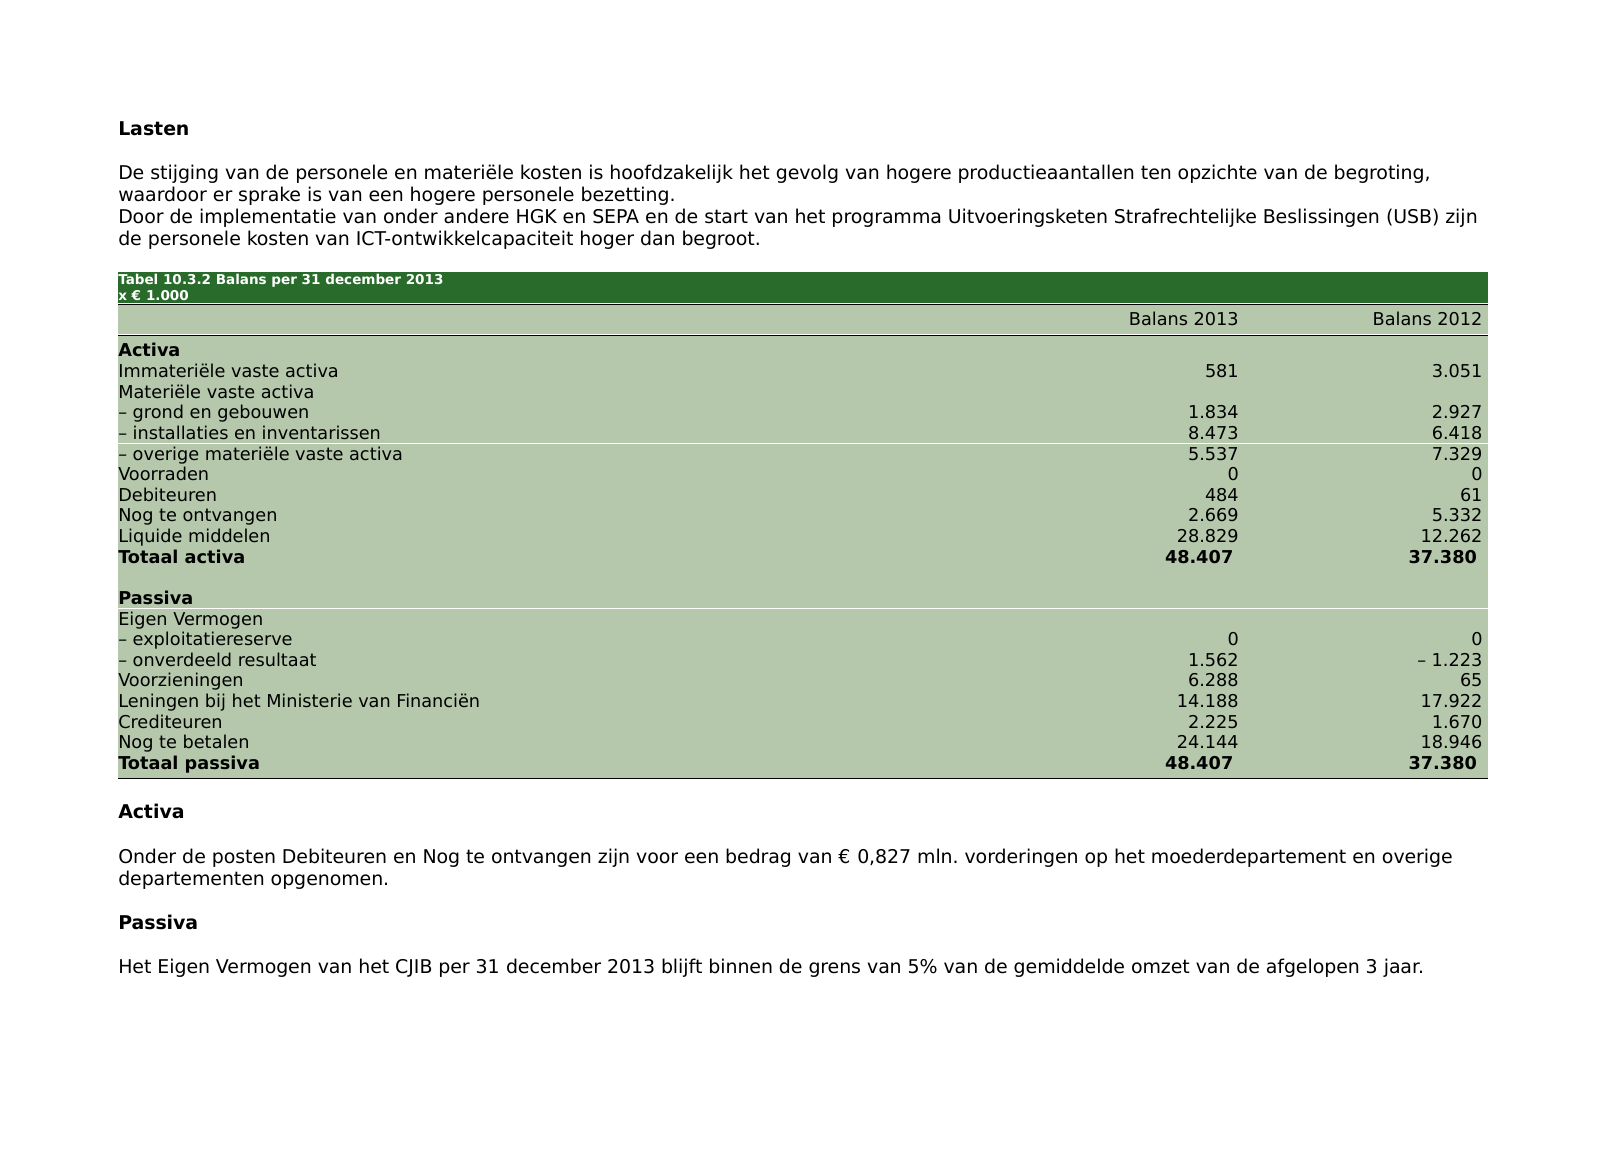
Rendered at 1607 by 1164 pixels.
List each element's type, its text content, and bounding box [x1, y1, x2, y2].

table_cell Materiële vaste activa [118, 382, 1001, 402]
table_cell 28.829 [1001, 526, 1244, 547]
subtitle Passiva [118, 912, 1488, 934]
table_cell [1001, 382, 1244, 402]
subtitle Lasten [118, 118, 1488, 140]
table_cell – onverdeeld resultaat [118, 650, 1001, 670]
text Het Eigen Vermogen van het CJIB per 31 december 2013 blijft binnen de grens van 5% van de gemiddelde omzet van de afgelopen 3 jaar. [118, 956, 1488, 978]
table_cell 1.562 [1001, 650, 1244, 670]
table_cell Totaal activa [118, 547, 1001, 567]
table_cell 37.380 [1245, 547, 1488, 567]
table_cell – exploitatiereserve [118, 629, 1001, 650]
table_cell Balans 2013 [1001, 305, 1244, 334]
table_cell 484 [1001, 485, 1244, 505]
table_cell 18.946 [1245, 732, 1488, 753]
table_cell 581 [1001, 361, 1244, 382]
table_cell 0 [1245, 629, 1488, 650]
table_cell 8.473 [1001, 423, 1244, 443]
table_cell 3.051 [1245, 361, 1488, 382]
table_cell Totaal passiva [118, 753, 1001, 778]
text De stijging van de personele en materiële kosten is hoofdzakelijk het gevolg van hogere productieaantallen ten opzichte van de begroting, waardoor er sprake is van een hogere personele bezetting. [118, 162, 1488, 206]
table_cell [1245, 567, 1488, 588]
table_cell 61 [1245, 485, 1488, 505]
table_cell – 1.223 [1245, 650, 1488, 670]
subtitle Activa [118, 801, 1488, 823]
table_cell 0 [1245, 464, 1488, 485]
table_cell Crediteuren [118, 712, 1001, 732]
table_cell Nog te betalen [118, 732, 1001, 753]
table_cell 65 [1245, 670, 1488, 691]
table_header Tabel 10.3.2 Balans per 31 december 2013 x € 1.000 [118, 272, 1488, 303]
table_cell 6.418 [1245, 423, 1488, 443]
text Door de implementatie van onder andere HGK en SEPA en de start van het programma Uitvoeringsketen Strafrechtelijke Beslissingen (USB) zijn de personele kosten van ICT-ontwikkelcapaciteit hoger dan begroot. [118, 206, 1488, 250]
table_cell [118, 567, 1001, 588]
table_cell [1001, 588, 1244, 608]
table_cell Liquide middelen [118, 526, 1001, 547]
table_cell [1001, 567, 1244, 588]
table_cell Leningen bij het Ministerie van Financiën [118, 691, 1001, 712]
table_cell 0 [1001, 464, 1244, 485]
table_cell 1.670 [1245, 712, 1488, 732]
table_cell 12.262 [1245, 526, 1488, 547]
table_cell Activa [118, 336, 1001, 361]
table_cell 24.144 [1001, 732, 1244, 753]
table_cell 14.188 [1001, 691, 1244, 712]
table_cell Eigen Vermogen [118, 609, 1001, 629]
table_cell 6.288 [1001, 670, 1244, 691]
table_cell 5.332 [1245, 505, 1488, 526]
table_cell 5.537 [1001, 444, 1244, 464]
table_cell Nog te ontvangen [118, 505, 1001, 526]
table_cell [1245, 336, 1488, 361]
table_cell [1001, 336, 1244, 361]
table_cell 2.225 [1001, 712, 1244, 732]
text Onder de posten Debiteuren en Nog te ontvangen zijn voor een bedrag van € 0,827 mln. vorderingen op het moederdepartement en overige departementen opgenomen. [118, 846, 1488, 889]
table_cell 2.927 [1245, 402, 1488, 423]
table_cell Voorraden [118, 464, 1001, 485]
table_cell [1245, 382, 1488, 402]
table_cell [1245, 588, 1488, 608]
table_cell – grond en gebouwen [118, 402, 1001, 423]
table_cell Immateriële vaste activa [118, 361, 1001, 382]
table_cell 17.922 [1245, 691, 1488, 712]
table_cell 0 [1001, 629, 1244, 650]
table_cell – installaties en inventarissen [118, 423, 1001, 443]
table_cell 37.380 [1245, 753, 1488, 778]
table_cell – overige materiële vaste activa [118, 444, 1001, 464]
table_cell [118, 305, 1001, 334]
table_cell 48.407 [1001, 753, 1244, 778]
table_cell 1.834 [1001, 402, 1244, 423]
table_cell [1245, 609, 1488, 629]
table_cell 2.669 [1001, 505, 1244, 526]
table_cell [1001, 609, 1244, 629]
table_cell Debiteuren [118, 485, 1001, 505]
table_cell 7.329 [1245, 444, 1488, 464]
table_cell 48.407 [1001, 547, 1244, 567]
table_cell Balans 2012 [1245, 305, 1488, 334]
table_cell Passiva [118, 588, 1001, 608]
table_cell Voorzieningen [118, 670, 1001, 691]
